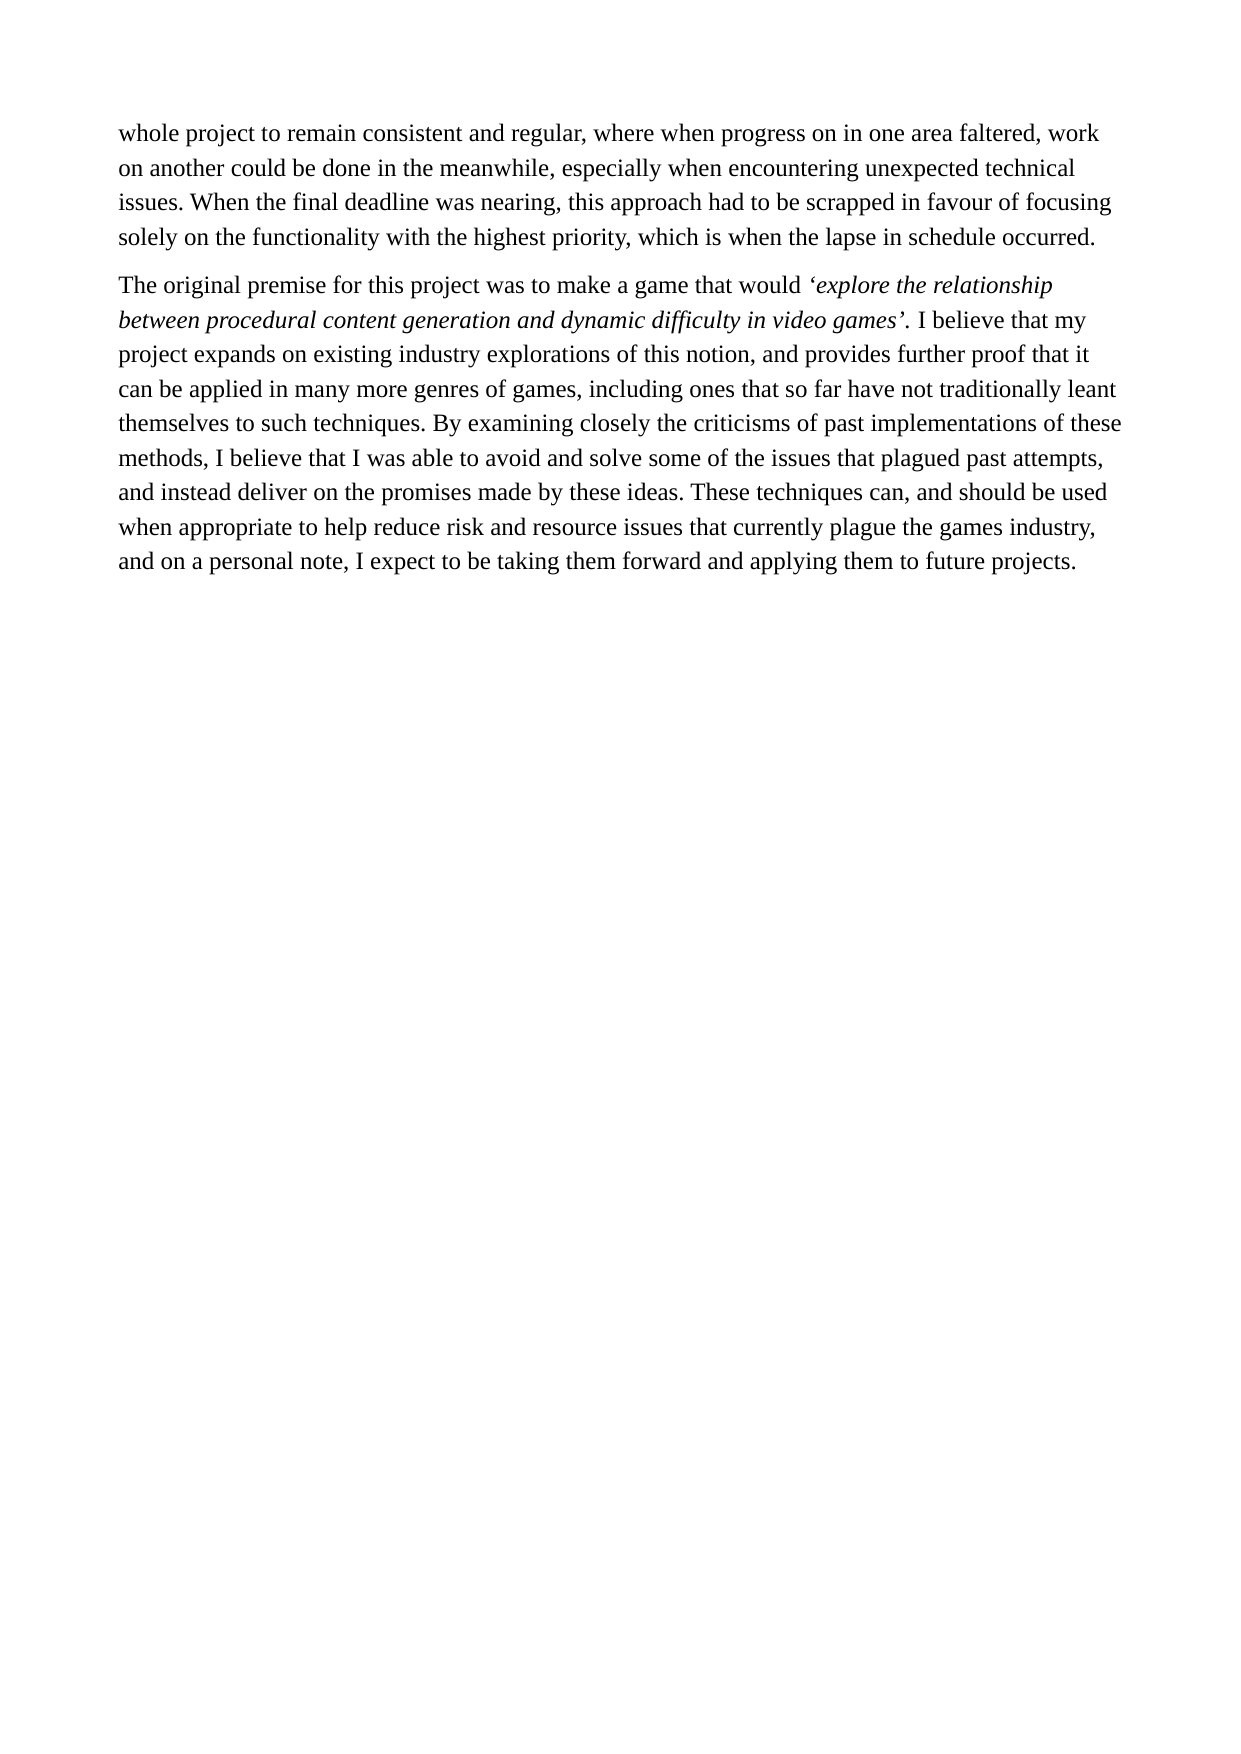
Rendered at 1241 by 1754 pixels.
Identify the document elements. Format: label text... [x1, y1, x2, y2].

text The original premise for this project was to make a game that would ‘explore the relationship between procedural content generation and dynamic difficulty in video games’. I believe that my project expands on existing industry explorations of this notion, and provides further proof that it can be applied in many more genres of games, including ones that so far have not traditionally leant themselves to such techniques. By examining closely the criticisms of past implementations of these methods, I believe that I was able to avoid and solve some of the issues that plagued past attempts, and instead deliver on the promises made by these ideas. These techniques can, and should be used when appropriate to help reduce risk and resource issues that currently plague the games industry, and on a personal note, I expect to be taking them forward and applying them to future projects. [118, 271, 1122, 575]
text whole project to remain consistent and regular, where when progress on in one area faltered, work on another could be done in the meanwhile, especially when encountering unexpected technical issues. When the final deadline was nearing, this approach had to be scrapped in favour of focusing solely on the functionality with the highest priority, which is when the lapse in schedule occurred. [118, 118, 1122, 250]
